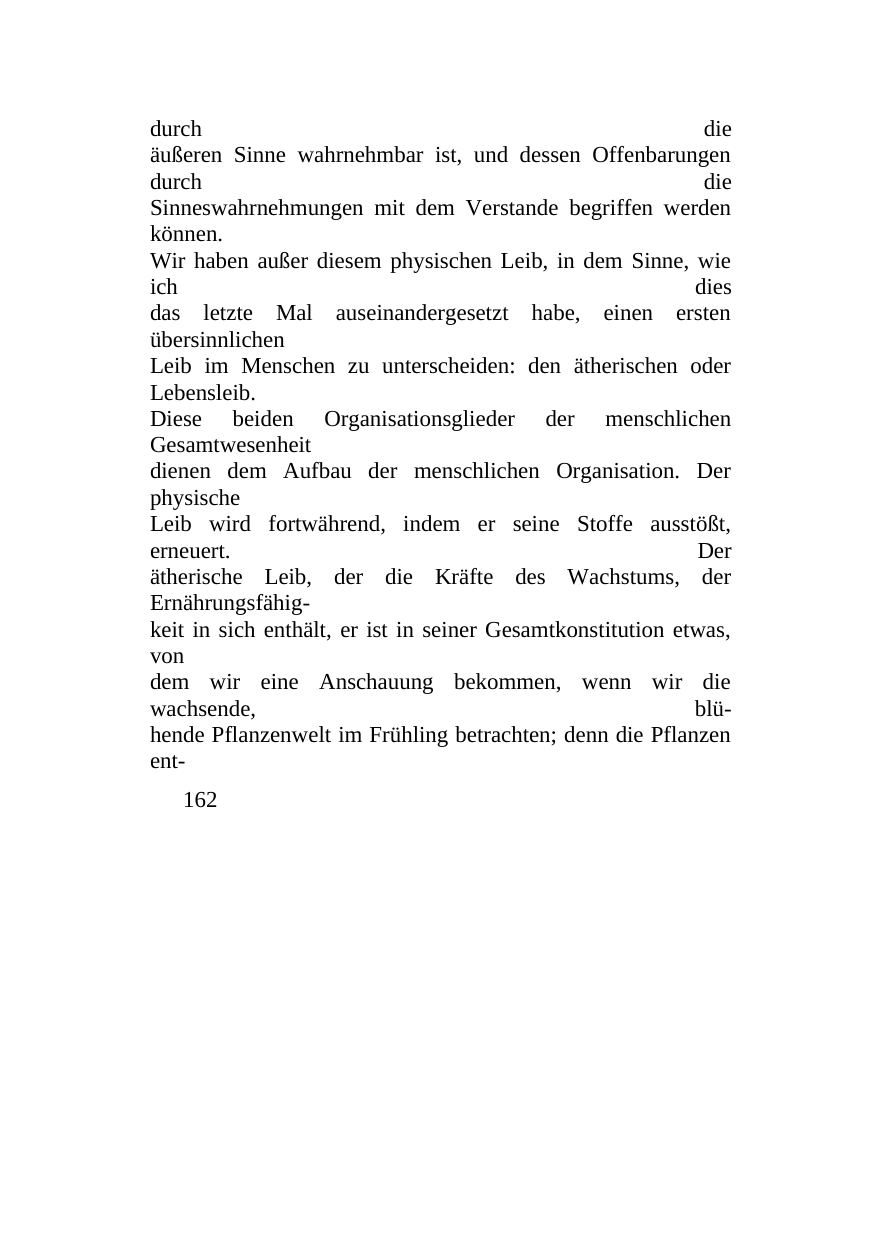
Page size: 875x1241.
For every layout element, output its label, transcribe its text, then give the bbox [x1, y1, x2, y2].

text durch die äußeren Sinne wahrnehmbar ist, und dessen Offenbarungen durch die Sinneswahrnehmungen mit dem Verstande begriffen werden können. Wir haben außer diesem physischen Leib, in dem Sinne, wie ich dies das letzte Mal auseinandergesetzt habe, einen ersten übersinnlichen Leib im Menschen zu unterscheiden: den ätherischen oder Lebensleib. Diese beiden Organisationsglieder der menschlichen Gesamtwesenheit dienen dem Aufbau der menschlichen Organisation. Der physische Leib wird fortwährend, indem er seine Stoffe ausstößt, erneuert. Der ätherische Leib, der die Kräfte des Wachstums, der Ernährungsfähig- keit in sich enthält, er ist in seiner Gesamtkonstitution etwas, von dem wir eine Anschauung bekommen, wenn wir die wachsende, blü- hende Pflanzenwelt im Frühling betrachten; denn die Pflanzen ent- [150, 115, 732, 774]
text 162 [183, 786, 732, 813]
